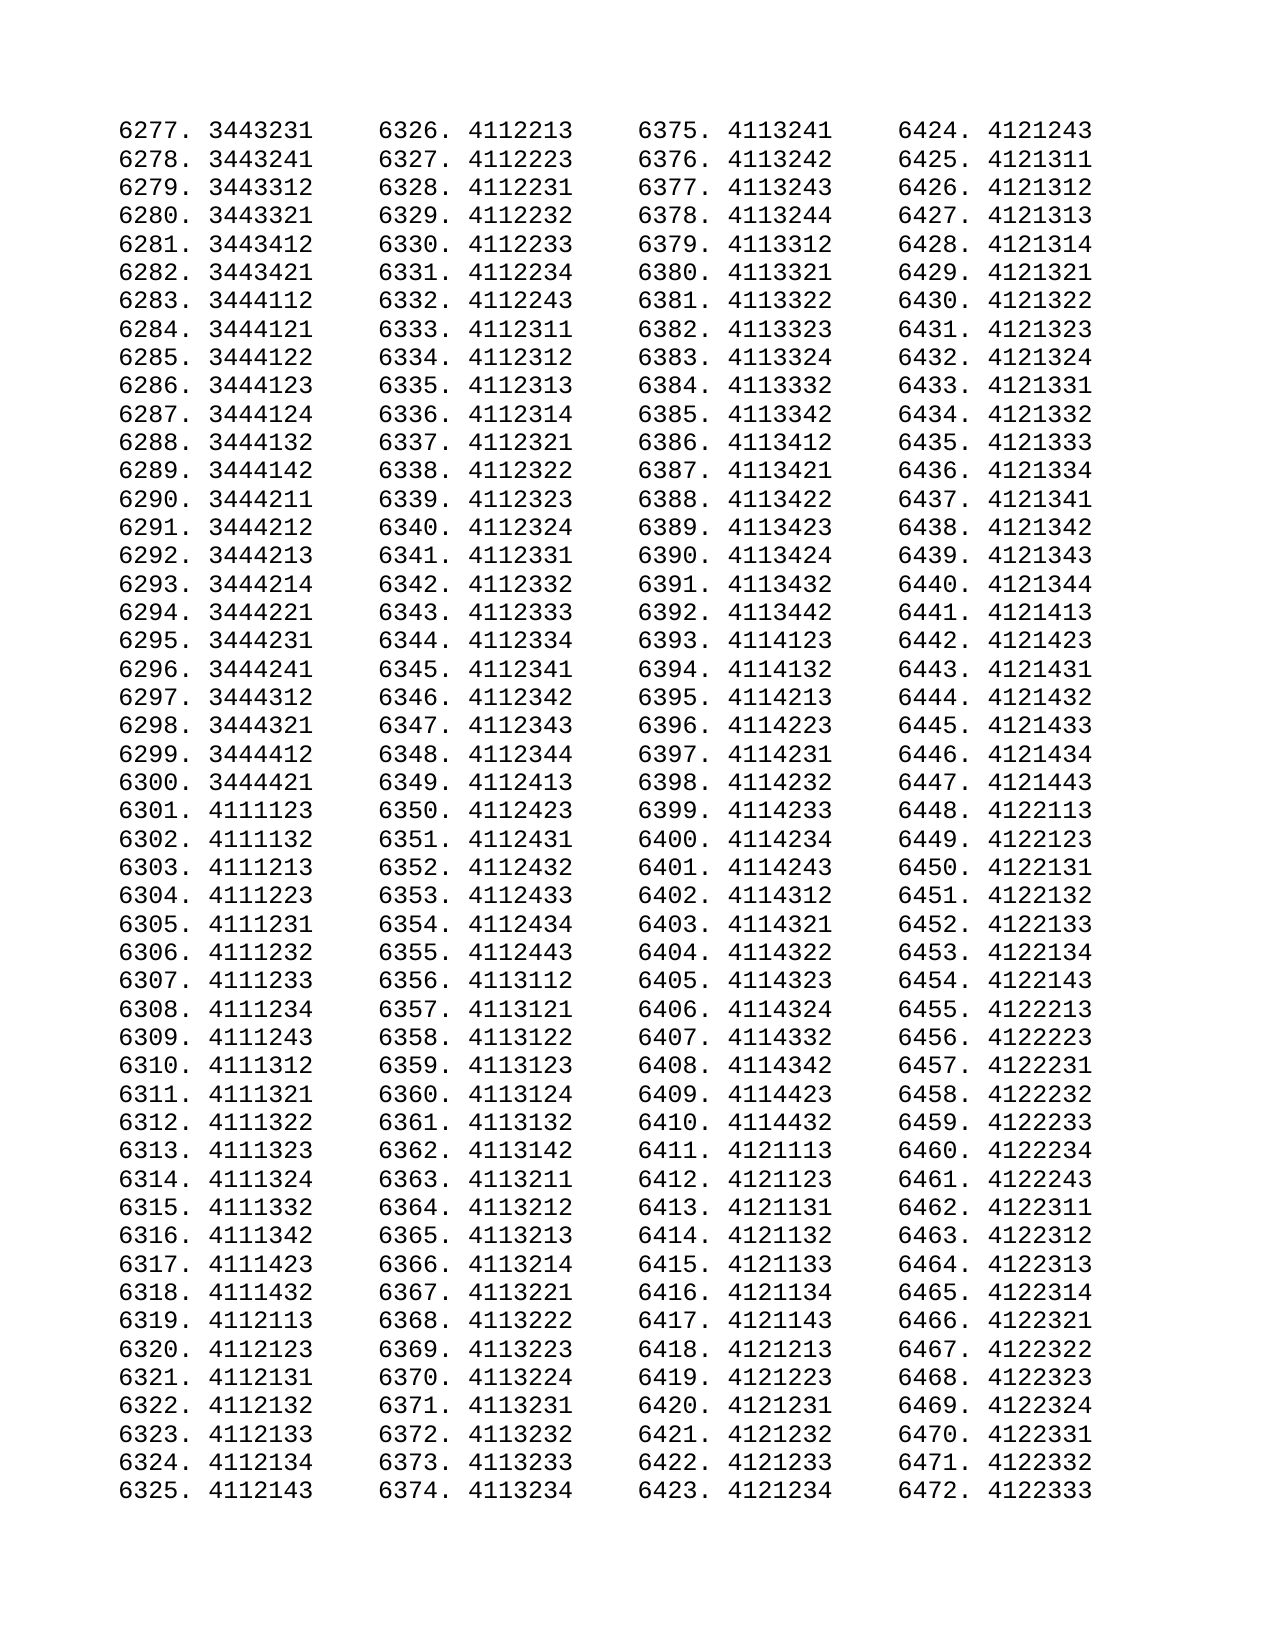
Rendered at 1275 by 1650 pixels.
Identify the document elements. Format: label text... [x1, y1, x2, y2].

text 6385. 4113342 [637, 401, 897, 430]
text 6433. 4121331 [897, 373, 1157, 401]
text 6442. 4121423 [897, 628, 1157, 656]
text 6281. 3443412 [118, 231, 378, 260]
text 6393. 4114123 [637, 628, 897, 656]
text 6347. 4112343 [378, 713, 637, 741]
text 6319. 4112113 [118, 1308, 378, 1336]
text 6390. 4113424 [637, 543, 897, 571]
text 6352. 4112432 [378, 855, 637, 883]
text 6282. 3443421 [118, 260, 378, 288]
text 6316. 4111342 [118, 1223, 378, 1251]
text 6334. 4112312 [378, 345, 637, 373]
text 6284. 3444121 [118, 316, 378, 345]
text 6290. 3444211 [118, 486, 378, 515]
text 6361. 4113132 [378, 1110, 637, 1138]
text 6448. 4122113 [897, 798, 1157, 826]
text 6280. 3443321 [118, 203, 378, 231]
text 6437. 4121341 [897, 486, 1157, 515]
text 6287. 3444124 [118, 401, 378, 430]
text 6374. 4113234 [378, 1478, 637, 1506]
text 6358. 4113122 [378, 1025, 637, 1053]
text 6402. 4114312 [637, 883, 897, 911]
text 6370. 4113224 [378, 1365, 637, 1393]
text 6318. 4111432 [118, 1280, 378, 1308]
text 6301. 4111123 [118, 798, 378, 826]
text 6373. 4113233 [378, 1450, 637, 1478]
text 6337. 4112321 [378, 430, 637, 458]
text 6350. 4112423 [378, 798, 637, 826]
text 6391. 4113432 [637, 571, 897, 600]
text 6365. 4113213 [378, 1223, 637, 1251]
text 6310. 4111312 [118, 1053, 378, 1081]
text 6384. 4113332 [637, 373, 897, 401]
text 6396. 4114223 [637, 713, 897, 741]
text 6459. 4122233 [897, 1110, 1157, 1138]
text 6398. 4114232 [637, 770, 897, 798]
text 6399. 4114233 [637, 798, 897, 826]
text 6328. 4112231 [378, 175, 637, 203]
text 6376. 4113242 [637, 146, 897, 175]
text 6379. 4113312 [637, 231, 897, 260]
text 6439. 4121343 [897, 543, 1157, 571]
text 6470. 4122331 [897, 1421, 1157, 1450]
text 6455. 4122213 [897, 996, 1157, 1025]
text 6324. 4112134 [118, 1450, 378, 1478]
text 6428. 4121314 [897, 231, 1157, 260]
text 6392. 4113442 [637, 600, 897, 628]
text 6468. 4122323 [897, 1365, 1157, 1393]
text 6388. 4113422 [637, 486, 897, 515]
text 6419. 4121223 [637, 1365, 897, 1393]
text 6422. 4121233 [637, 1450, 897, 1478]
text 6283. 3444112 [118, 288, 378, 316]
text 6320. 4112123 [118, 1336, 378, 1365]
text 6449. 4122123 [897, 826, 1157, 855]
text 6331. 4112234 [378, 260, 637, 288]
text 6314. 4111324 [118, 1166, 378, 1195]
text 6453. 4122134 [897, 940, 1157, 968]
text 6323. 4112133 [118, 1421, 378, 1450]
text 6427. 4121313 [897, 203, 1157, 231]
text 6452. 4122133 [897, 911, 1157, 940]
text 6303. 4111213 [118, 855, 378, 883]
text 6447. 4121443 [897, 770, 1157, 798]
text 6444. 4121432 [897, 685, 1157, 713]
text 6325. 4112143 [118, 1478, 378, 1506]
text 6434. 4121332 [897, 401, 1157, 430]
text 6336. 4112314 [378, 401, 637, 430]
text 6464. 4122313 [897, 1251, 1157, 1280]
text 6345. 4112341 [378, 656, 637, 685]
text 6436. 4121334 [897, 458, 1157, 486]
text 6302. 4111132 [118, 826, 378, 855]
text 6456. 4122223 [897, 1025, 1157, 1053]
text 6277. 3443231 [118, 118, 378, 146]
text 6278. 3443241 [118, 146, 378, 175]
text 6308. 4111234 [118, 996, 378, 1025]
text 6362. 4113142 [378, 1138, 637, 1166]
text 6279. 3443312 [118, 175, 378, 203]
text 6338. 4112322 [378, 458, 637, 486]
text 6298. 3444321 [118, 713, 378, 741]
text 6354. 4112434 [378, 911, 637, 940]
text 6313. 4111323 [118, 1138, 378, 1166]
text 6329. 4112232 [378, 203, 637, 231]
text 6333. 4112311 [378, 316, 637, 345]
text 6309. 4111243 [118, 1025, 378, 1053]
text 6438. 4121342 [897, 515, 1157, 543]
text 6305. 4111231 [118, 911, 378, 940]
text 6467. 4122322 [897, 1336, 1157, 1365]
text 6413. 4121131 [637, 1195, 897, 1223]
text 6322. 4112132 [118, 1393, 378, 1421]
text 6386. 4113412 [637, 430, 897, 458]
text 6466. 4122321 [897, 1308, 1157, 1336]
text 6435. 4121333 [897, 430, 1157, 458]
text 6341. 4112331 [378, 543, 637, 571]
text 6356. 4113112 [378, 968, 637, 996]
text 6321. 4112131 [118, 1365, 378, 1393]
text 6414. 4121132 [637, 1223, 897, 1251]
text 6366. 4113214 [378, 1251, 637, 1280]
text 6346. 4112342 [378, 685, 637, 713]
text 6440. 4121344 [897, 571, 1157, 600]
text 6349. 4112413 [378, 770, 637, 798]
text 6432. 4121324 [897, 345, 1157, 373]
text 6431. 4121323 [897, 316, 1157, 345]
text 6296. 3444241 [118, 656, 378, 685]
text 6288. 3444132 [118, 430, 378, 458]
text 6372. 4113232 [378, 1421, 637, 1450]
text 6342. 4112332 [378, 571, 637, 600]
text 6353. 4112433 [378, 883, 637, 911]
text 6357. 4113121 [378, 996, 637, 1025]
text 6311. 4111321 [118, 1081, 378, 1110]
text 6400. 4114234 [637, 826, 897, 855]
text 6306. 4111232 [118, 940, 378, 968]
text 6394. 4114132 [637, 656, 897, 685]
text 6463. 4122312 [897, 1223, 1157, 1251]
text 6377. 4113243 [637, 175, 897, 203]
text 6430. 4121322 [897, 288, 1157, 316]
text 6412. 4121123 [637, 1166, 897, 1195]
text 6304. 4111223 [118, 883, 378, 911]
text 6332. 4112243 [378, 288, 637, 316]
text 6408. 4114342 [637, 1053, 897, 1081]
text 6355. 4112443 [378, 940, 637, 968]
text 6389. 4113423 [637, 515, 897, 543]
text 6339. 4112323 [378, 486, 637, 515]
text 6378. 4113244 [637, 203, 897, 231]
text 6416. 4121134 [637, 1280, 897, 1308]
text 6420. 4121231 [637, 1393, 897, 1421]
text 6451. 4122132 [897, 883, 1157, 911]
text 6340. 4112324 [378, 515, 637, 543]
text 6424. 4121243 [897, 118, 1157, 146]
text 6363. 4113211 [378, 1166, 637, 1195]
text 6300. 3444421 [118, 770, 378, 798]
text 6469. 4122324 [897, 1393, 1157, 1421]
text 6423. 4121234 [637, 1478, 897, 1506]
text 6307. 4111233 [118, 968, 378, 996]
text 6368. 4113222 [378, 1308, 637, 1336]
text 6359. 4113123 [378, 1053, 637, 1081]
text 6395. 4114213 [637, 685, 897, 713]
text 6405. 4114323 [637, 968, 897, 996]
text 6441. 4121413 [897, 600, 1157, 628]
text 6315. 4111332 [118, 1195, 378, 1223]
text 6383. 4113324 [637, 345, 897, 373]
text 6330. 4112233 [378, 231, 637, 260]
text 6285. 3444122 [118, 345, 378, 373]
text 6421. 4121232 [637, 1421, 897, 1450]
text 6462. 4122311 [897, 1195, 1157, 1223]
text 6312. 4111322 [118, 1110, 378, 1138]
text 6299. 3444412 [118, 741, 378, 770]
text 6407. 4114332 [637, 1025, 897, 1053]
text 6411. 4121113 [637, 1138, 897, 1166]
text 6297. 3444312 [118, 685, 378, 713]
text 6446. 4121434 [897, 741, 1157, 770]
text 6364. 4113212 [378, 1195, 637, 1223]
text 6461. 4122243 [897, 1166, 1157, 1195]
text 6450. 4122131 [897, 855, 1157, 883]
text 6317. 4111423 [118, 1251, 378, 1280]
text 6294. 3444221 [118, 600, 378, 628]
text 6382. 4113323 [637, 316, 897, 345]
text 6351. 4112431 [378, 826, 637, 855]
text 6406. 4114324 [637, 996, 897, 1025]
text 6344. 4112334 [378, 628, 637, 656]
text 6367. 4113221 [378, 1280, 637, 1308]
text 6369. 4113223 [378, 1336, 637, 1365]
text 6381. 4113322 [637, 288, 897, 316]
text 6289. 3444142 [118, 458, 378, 486]
text 6454. 4122143 [897, 968, 1157, 996]
text 6397. 4114231 [637, 741, 897, 770]
text 6403. 4114321 [637, 911, 897, 940]
text 6348. 4112344 [378, 741, 637, 770]
text 6409. 4114423 [637, 1081, 897, 1110]
text 6458. 4122232 [897, 1081, 1157, 1110]
text 6326. 4112213 [378, 118, 637, 146]
text 6293. 3444214 [118, 571, 378, 600]
text 6471. 4122332 [897, 1450, 1157, 1478]
text 6415. 4121133 [637, 1251, 897, 1280]
text 6404. 4114322 [637, 940, 897, 968]
text 6443. 4121431 [897, 656, 1157, 685]
text 6335. 4112313 [378, 373, 637, 401]
text 6429. 4121321 [897, 260, 1157, 288]
text 6375. 4113241 [637, 118, 897, 146]
text 6401. 4114243 [637, 855, 897, 883]
text 6343. 4112333 [378, 600, 637, 628]
text 6426. 4121312 [897, 175, 1157, 203]
text 6387. 4113421 [637, 458, 897, 486]
text 6380. 4113321 [637, 260, 897, 288]
text 6371. 4113231 [378, 1393, 637, 1421]
text 6292. 3444213 [118, 543, 378, 571]
text 6425. 4121311 [897, 146, 1157, 175]
text 6445. 4121433 [897, 713, 1157, 741]
text 6291. 3444212 [118, 515, 378, 543]
text 6418. 4121213 [637, 1336, 897, 1365]
text 6410. 4114432 [637, 1110, 897, 1138]
text 6472. 4122333 [897, 1478, 1157, 1506]
text 6295. 3444231 [118, 628, 378, 656]
text 6286. 3444123 [118, 373, 378, 401]
text 6360. 4113124 [378, 1081, 637, 1110]
text 6327. 4112223 [378, 146, 637, 175]
text 6465. 4122314 [897, 1280, 1157, 1308]
text 6417. 4121143 [637, 1308, 897, 1336]
text 6460. 4122234 [897, 1138, 1157, 1166]
text 6457. 4122231 [897, 1053, 1157, 1081]
